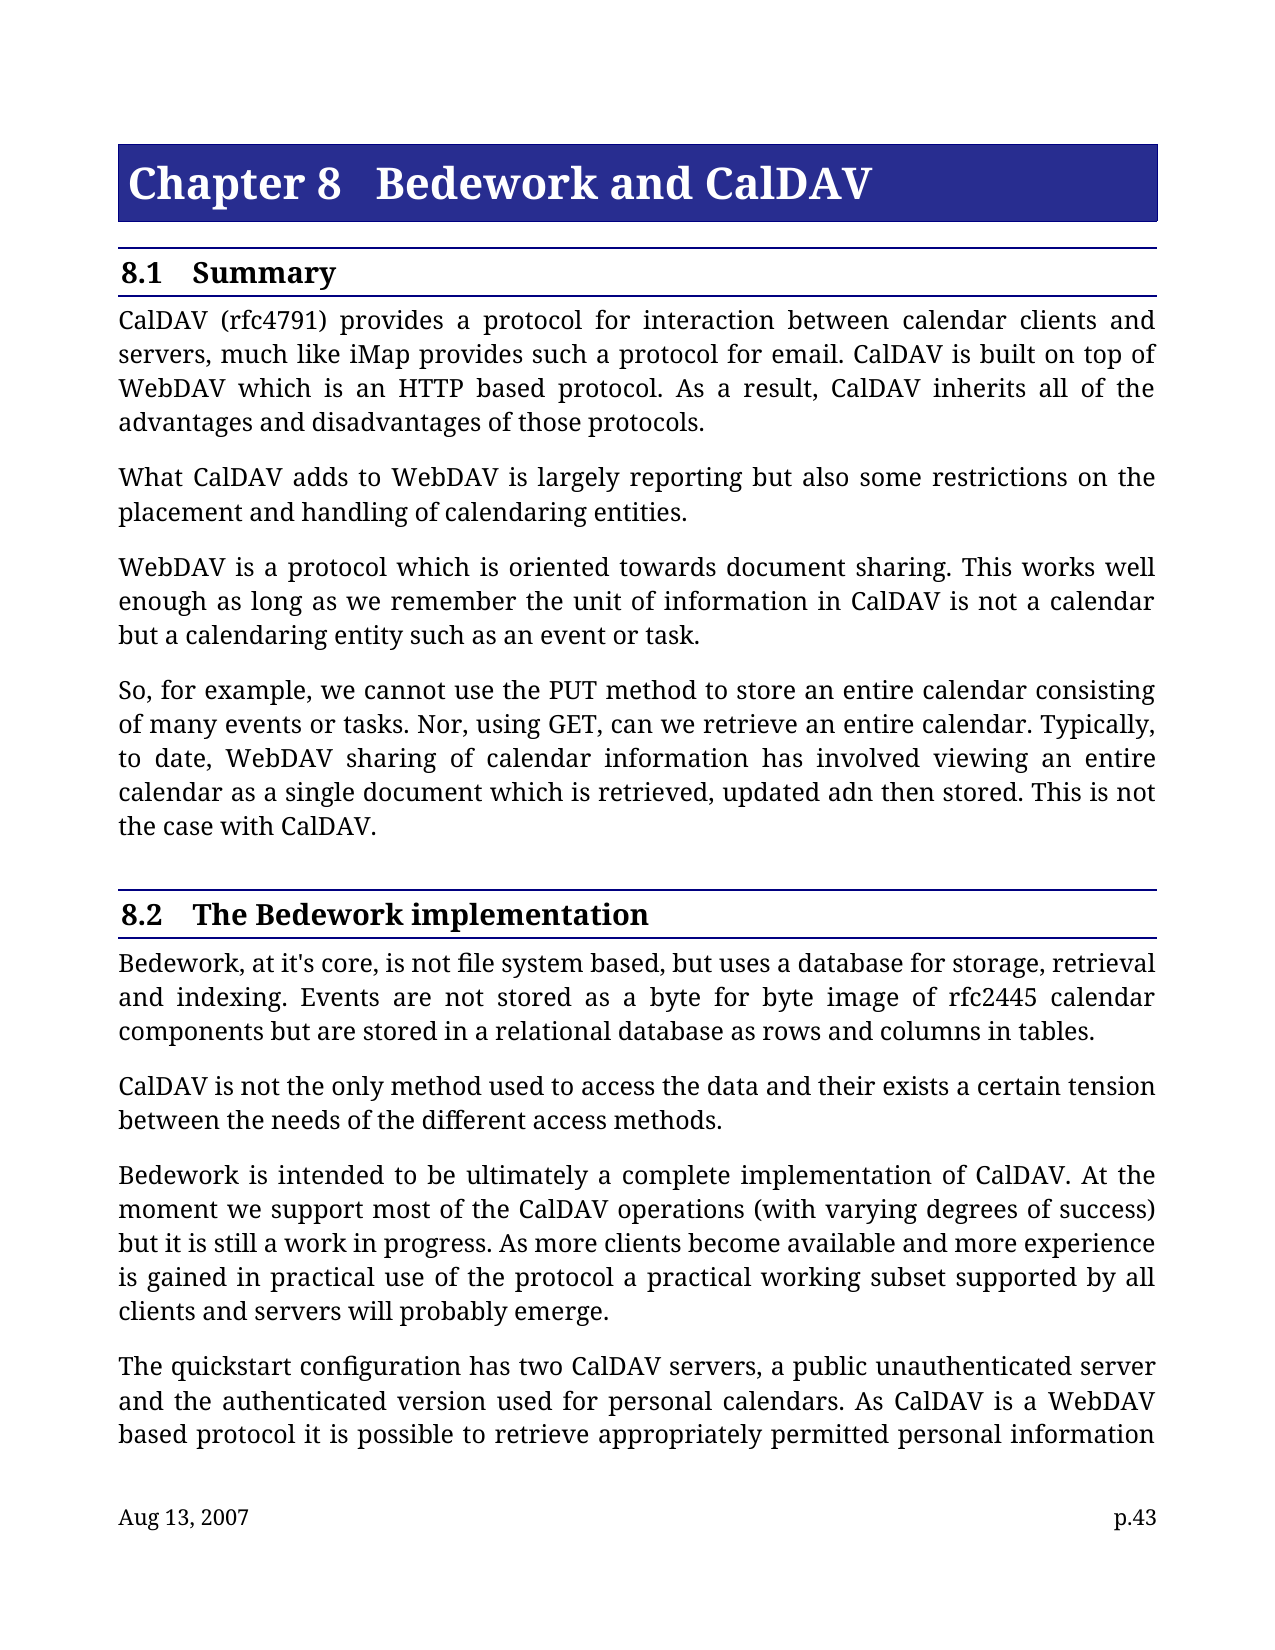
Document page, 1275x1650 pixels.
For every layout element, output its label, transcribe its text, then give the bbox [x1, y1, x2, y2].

text CalDAV is not the only method used to access the data and their exists a certain tension between the needs of the different access methods. [118, 1068, 1157, 1137]
text CalDAV (rfc4791) provides a protocol for interaction between calendar clients and servers, much like iMap provides such a protocol for email. CalDAV is built on top of WebDAV which is an HTTP based protocol. As a result, CalDAV inherits all of the advantages and disadvantages of those protocols. [118, 303, 1157, 439]
subtitle Bedework and CalDAV [119, 145, 1157, 221]
text The quickstart configuration has two CalDAV servers, a public unauthenticated server and the authenticated version used for personal calendars. As CalDAV is a WebDAV based protocol it is possible to retrieve appropriately permitted personal information [118, 1349, 1157, 1451]
text Bedework is intended to be ultimately a complete implementation of CalDAV. At the moment we support most of the CalDAV operations (with varying degrees of success) but it is still a work in progress. As more clients become available and more experience is gained in practical use of the protocol a practical working subset supported by all clients and servers will probably emerge. [118, 1158, 1157, 1328]
subtitle The Bedework implementation [118, 891, 1157, 937]
text Bedework, at it's core, is not file system based, but uses a database for storage, retrieval and indexing. Events are not stored as a byte for byte image of rfc2445 calendar components but are stored in a relational database as rows and columns in tables. [118, 945, 1157, 1047]
text What CalDAV adds to WebDAV is largely reporting but also some restrictions on the placement and handling of calendaring entities. [118, 460, 1157, 528]
text WebDAV is a protocol which is oriented towards document sharing. This works well enough as long as we remember the unit of information in CalDAV is not a calendar but a calendaring entity such as an event or task. [118, 549, 1157, 651]
subtitle Summary [118, 249, 1157, 295]
text So, for example, we cannot use the PUT method to store an entire calendar consisting of many events or tasks. Nor, using GET, can we retrieve an entire calendar. Typically, to date, WebDAV sharing of calendar information has involved viewing an entire calendar as a single document which is retrieved, updated adn then stored. This is not the case with CalDAV. [118, 672, 1157, 843]
